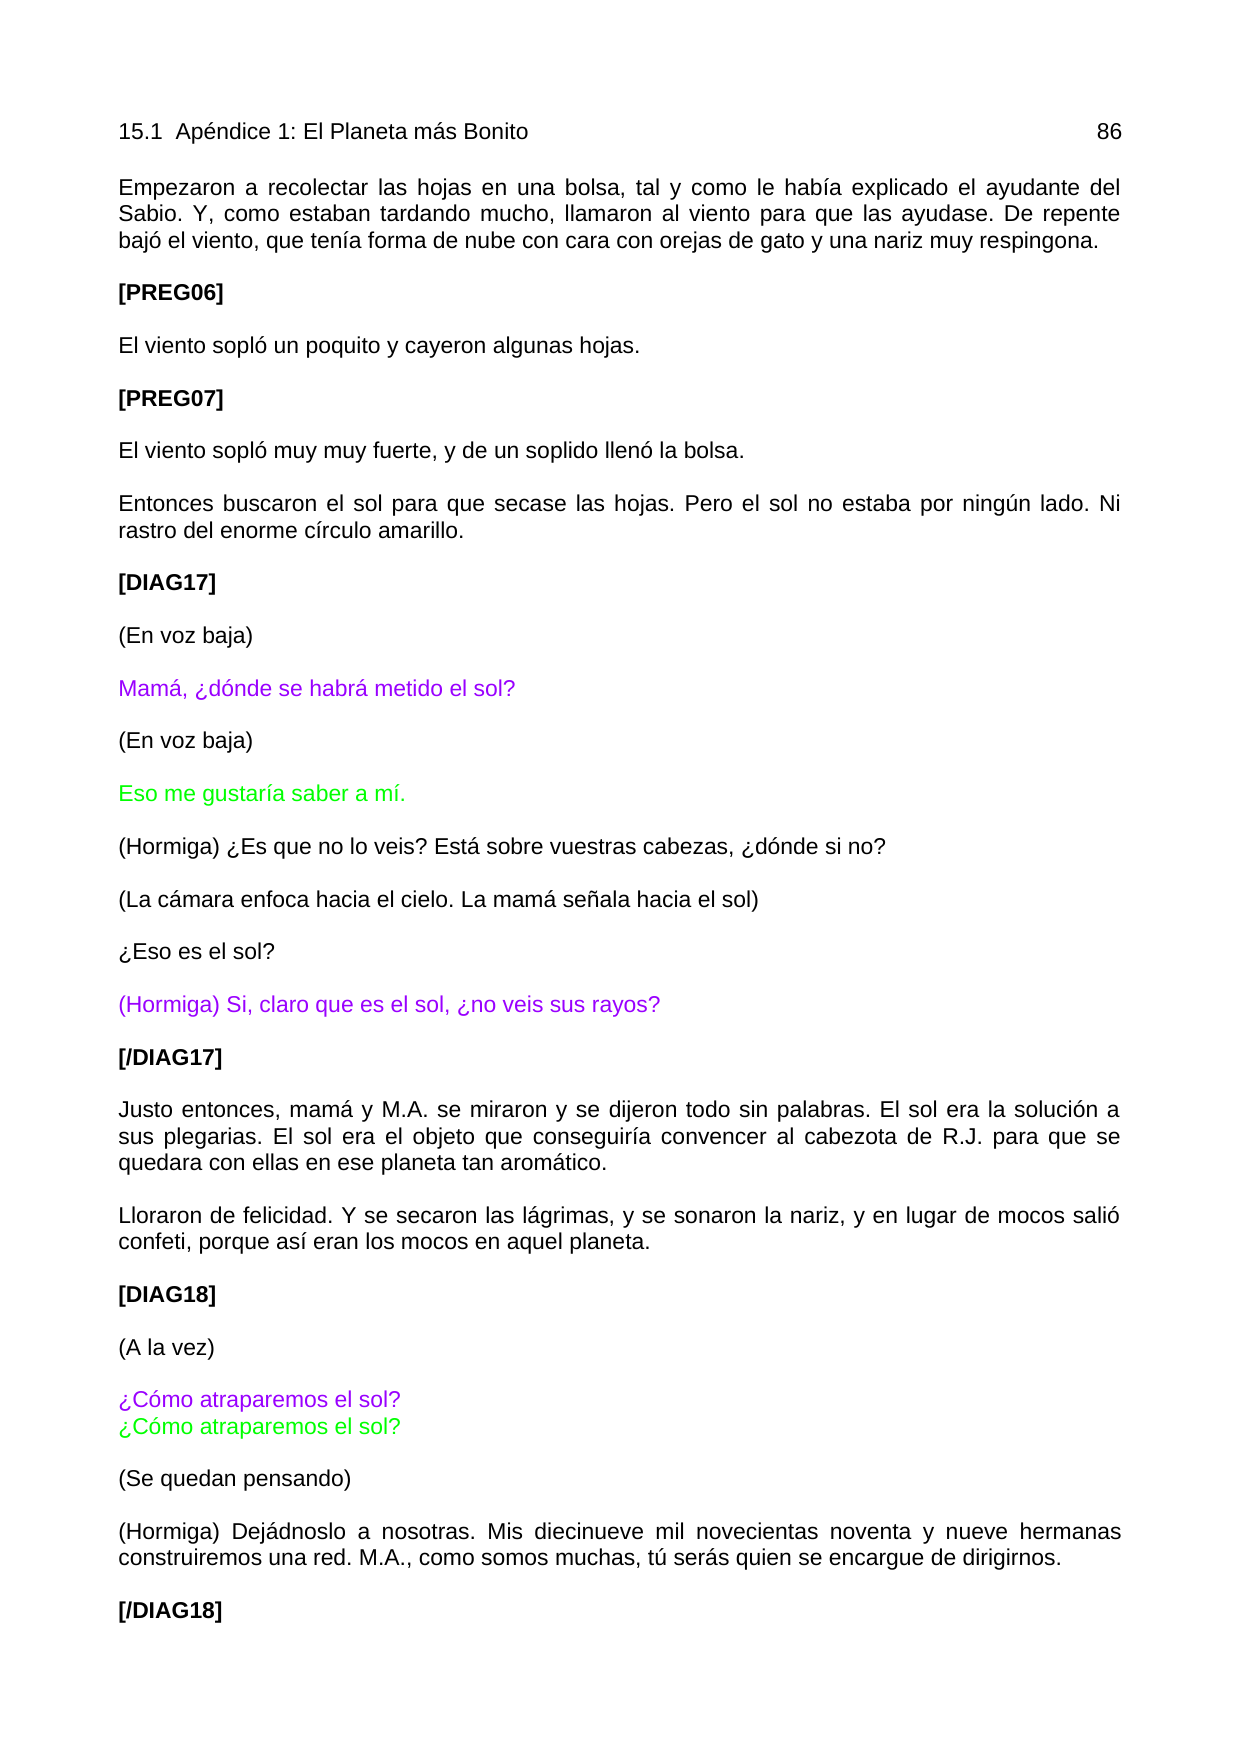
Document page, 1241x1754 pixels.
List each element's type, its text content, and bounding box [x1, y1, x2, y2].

text (Hormiga) Si, claro que es el sol, ¿no veis sus rayos? [118, 991, 1122, 1017]
text [PREG06] [118, 279, 1122, 306]
text El viento sopló un poquito y cayeron algunas hojas. [118, 332, 1122, 358]
text Eso me gustaría saber a mí. [118, 780, 1122, 806]
text (En voz baja) [118, 622, 1122, 648]
text [DIAG17] [118, 569, 1122, 596]
text (Hormiga) Dejádnoslo a nosotras. Mis diecinueve mil novecientas noventa y nueve hermanas construiremos una red. M.A., como somos muchas, tú serás quien se encargue de dirigirnos. [118, 1518, 1122, 1571]
text Lloraron de felicidad. Y se secaron las lágrimas, y se sonaron la nariz, y en lugar de mocos salió confeti, porque así eran los mocos en aquel planeta. [118, 1202, 1122, 1254]
text Mamá, ¿dónde se habrá metido el sol? [118, 675, 1122, 701]
text [PREG07] [118, 385, 1122, 411]
text Justo entonces, mamá y M.A. se miraron y se dijeron todo sin palabras. El sol era la solución a sus plegarias. El sol era el objeto que conseguiría convencer al cabezota de R.J. para que se quedara con ellas en ese planeta tan aromático. [118, 1096, 1122, 1175]
text (La cámara enfoca hacia el cielo. La mamá señala hacia el sol) [118, 886, 1122, 912]
text ¿Eso es el sol? [118, 938, 1122, 964]
text El viento sopló muy muy fuerte, y de un soplido llenó la bolsa. [118, 437, 1122, 464]
text (Se quedan pensando) [118, 1465, 1122, 1492]
text ¿Cómo atraparemos el sol? [118, 1413, 1122, 1439]
text [/DIAG18] [118, 1597, 1122, 1623]
text (En voz baja) [118, 727, 1122, 754]
text Entonces buscaron el sol para que secase las hojas. Pero el sol no estaba por ningún lado. Ni rastro del enorme círculo amarillo. [118, 490, 1122, 543]
text Empezaron a recolectar las hojas en una bolsa, tal y como le había explicado el ayudante del Sabio. Y, como estaban tardando mucho, llamaron al viento para que las ayudase. De repente bajó el viento, que tenía forma de nube con cara con orejas de gato y una nariz muy respingona. [118, 174, 1122, 253]
text (Hormiga) ¿Es que no lo veis? Está sobre vuestras cabezas, ¿dónde si no? [118, 833, 1122, 859]
text [DIAG18] [118, 1281, 1122, 1307]
text ¿Cómo atraparemos el sol? [118, 1386, 1122, 1413]
text (A la vez) [118, 1333, 1122, 1360]
text [/DIAG17] [118, 1044, 1122, 1070]
